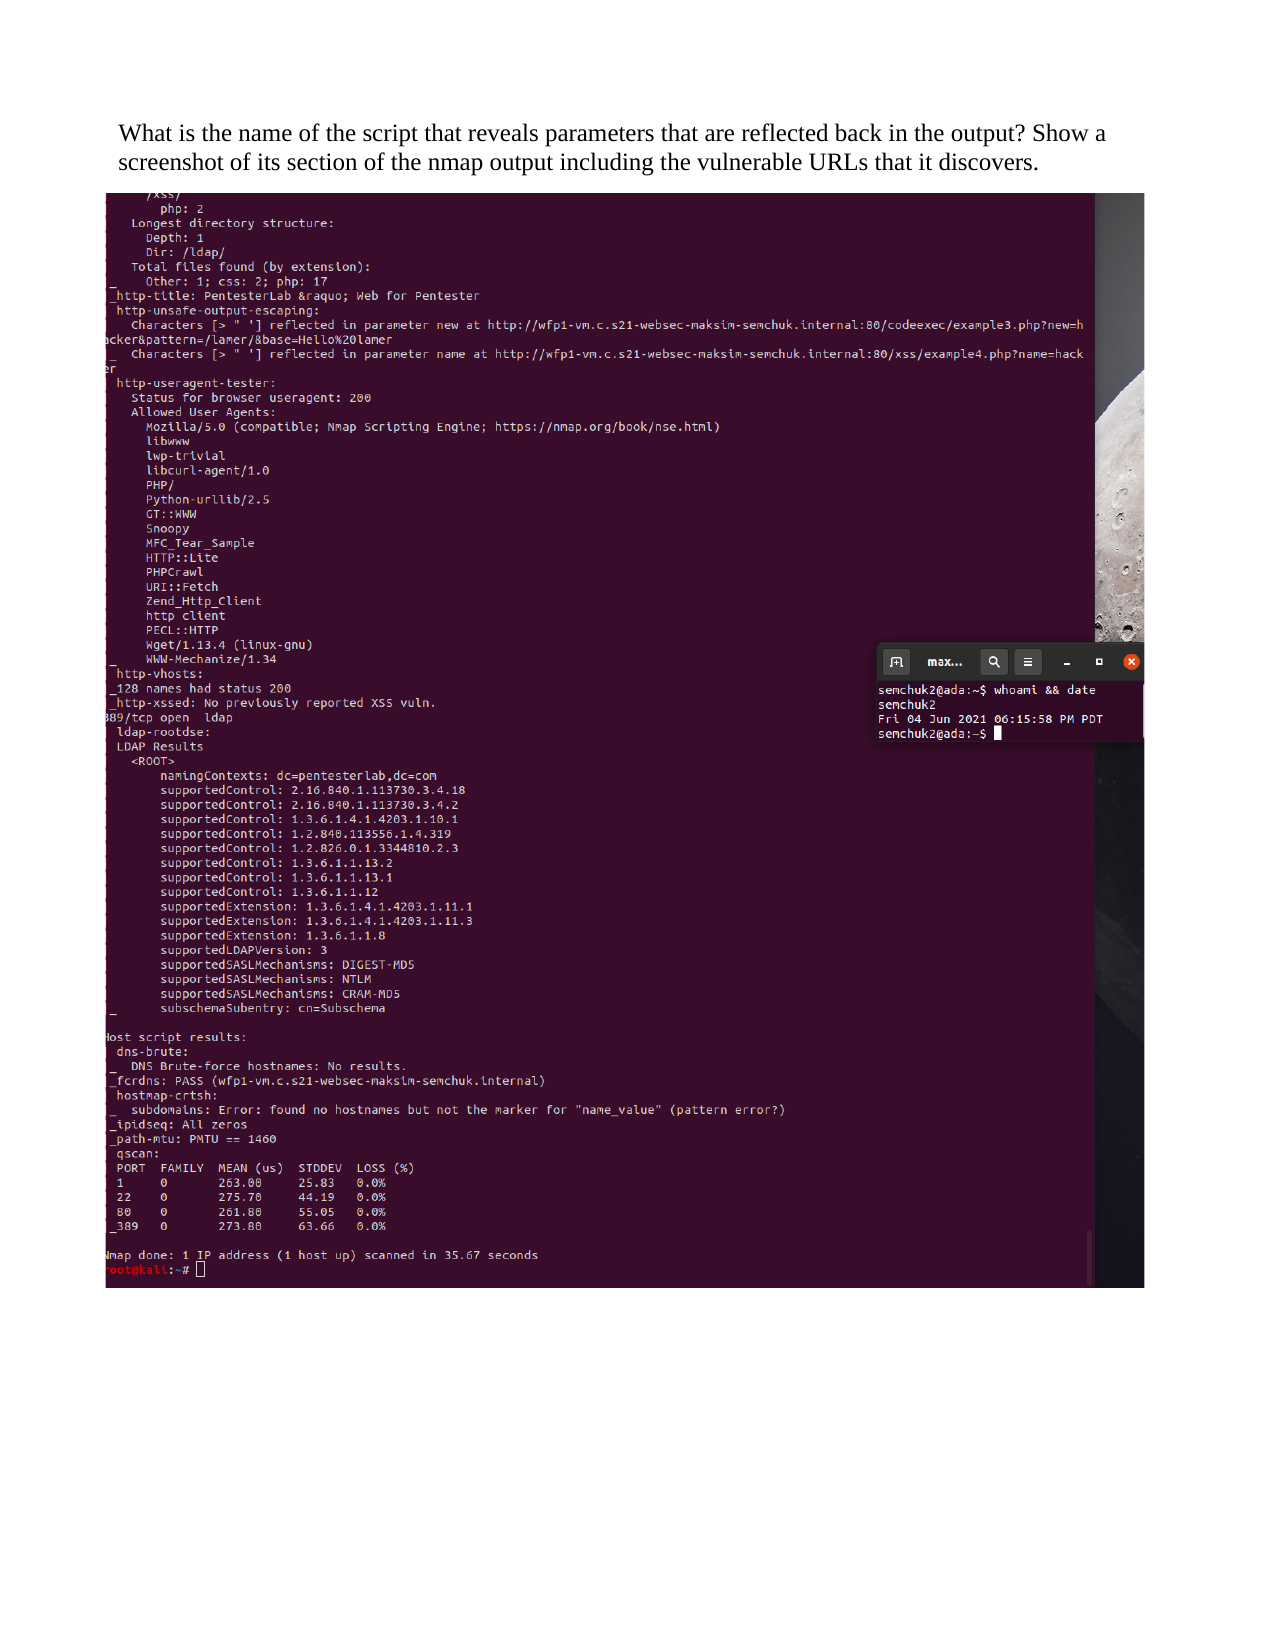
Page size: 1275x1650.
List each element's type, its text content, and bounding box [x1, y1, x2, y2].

picture [105, 193, 1145, 1288]
text What is the name of the script that reveals parameters that are reflected back in the output? Show a screenshot of its section of the nmap output including the vulnerable URLs that it discovers. [118, 118, 1157, 176]
